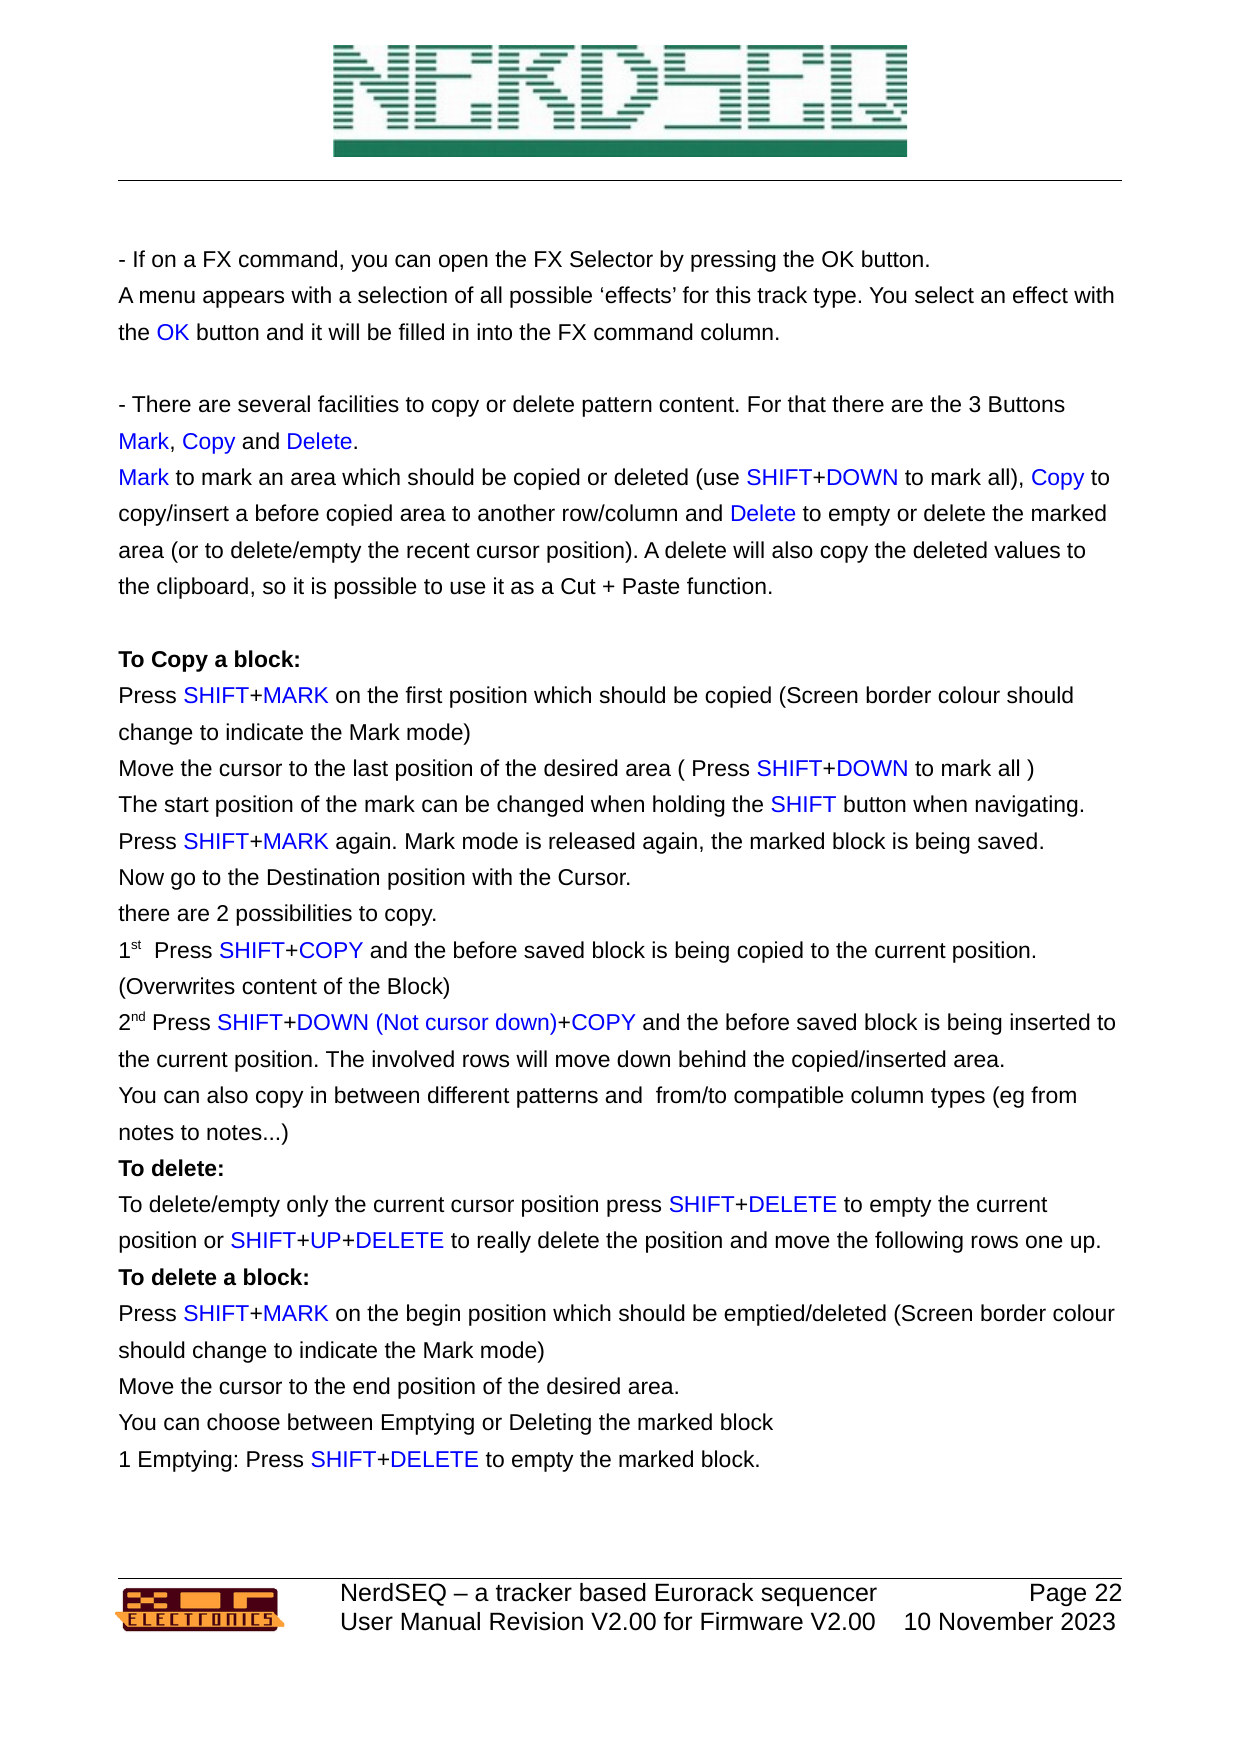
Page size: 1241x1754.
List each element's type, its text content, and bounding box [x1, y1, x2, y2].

text Move the cursor to the last position of the desired area ( Press SHIFT+DOWN to mark all ) [118, 755, 1122, 781]
text Move the cursor to the end position of the desired area. [118, 1373, 1122, 1399]
text Press SHIFT+MARK on the begin position which should be emptied/deleted (Screen border colour should change to indicate the Mark mode) [118, 1300, 1122, 1363]
text Now go to the Destination position with the Cursor. [118, 864, 1122, 890]
text Press SHIFT+MARK again. Mark mode is released again, the marked block is being saved. [118, 828, 1122, 854]
text To delete/empty only the current cursor position press SHIFT+DELETE to empty the current position or SHIFT+UP+DELETE to really delete the position and move the following rows one up. [118, 1191, 1122, 1254]
text there are 2 possibilities to copy. [118, 900, 1122, 927]
text You can choose between Emptying or Deleting the marked block [118, 1409, 1122, 1436]
text Press SHIFT+MARK on the first position which should be copied (Screen border colour should change to indicate the Mark mode) [118, 682, 1122, 745]
text You can also copy in between different patterns and from/to compatible column types (eg from notes to notes...) [118, 1082, 1122, 1145]
text 1 Emptying: Press SHIFT+DELETE to empty the marked block. [118, 1446, 1122, 1472]
text 2nd Press SHIFT+DOWN (Not cursor down)+COPY and the before saved block is being inserted to the current position. The involved rows will move down behind the copied/inserted area. [118, 1009, 1122, 1072]
text Mark to mark an area which should be copied or deleted (use SHIFT+DOWN to mark all), Copy to copy/insert a before copied area to another row/column and Delete to empty or delete the marked area (or to delete/empty the recent cursor position). A delete will also copy the deleted values to the clipboard, so it is possible to use it as a Cut + Paste function. [118, 464, 1122, 599]
text - There are several facilities to copy or delete pattern content. For that there are the 3 Buttons Mark, Copy and Delete. [118, 391, 1122, 454]
text To Copy a block: [118, 646, 1122, 672]
text 1st Press SHIFT+COPY and the before saved block is being copied to the current position. (Overwrites content of the Block) [118, 937, 1122, 999]
text A menu appears with a selection of all possible ‘effects’ for this track type. You select an effect with the OK button and it will be filled in into the FX command column. [118, 282, 1122, 345]
picture [115, 1584, 285, 1634]
picture [333, 45, 908, 157]
text To delete: [118, 1155, 1122, 1181]
text To delete a block: [118, 1264, 1122, 1290]
text - If on a FX command, you can open the FX Selector by pressing the OK button. [118, 246, 1122, 272]
text The start position of the mark can be changed when holding the SHIFT button when navigating. [118, 791, 1122, 818]
